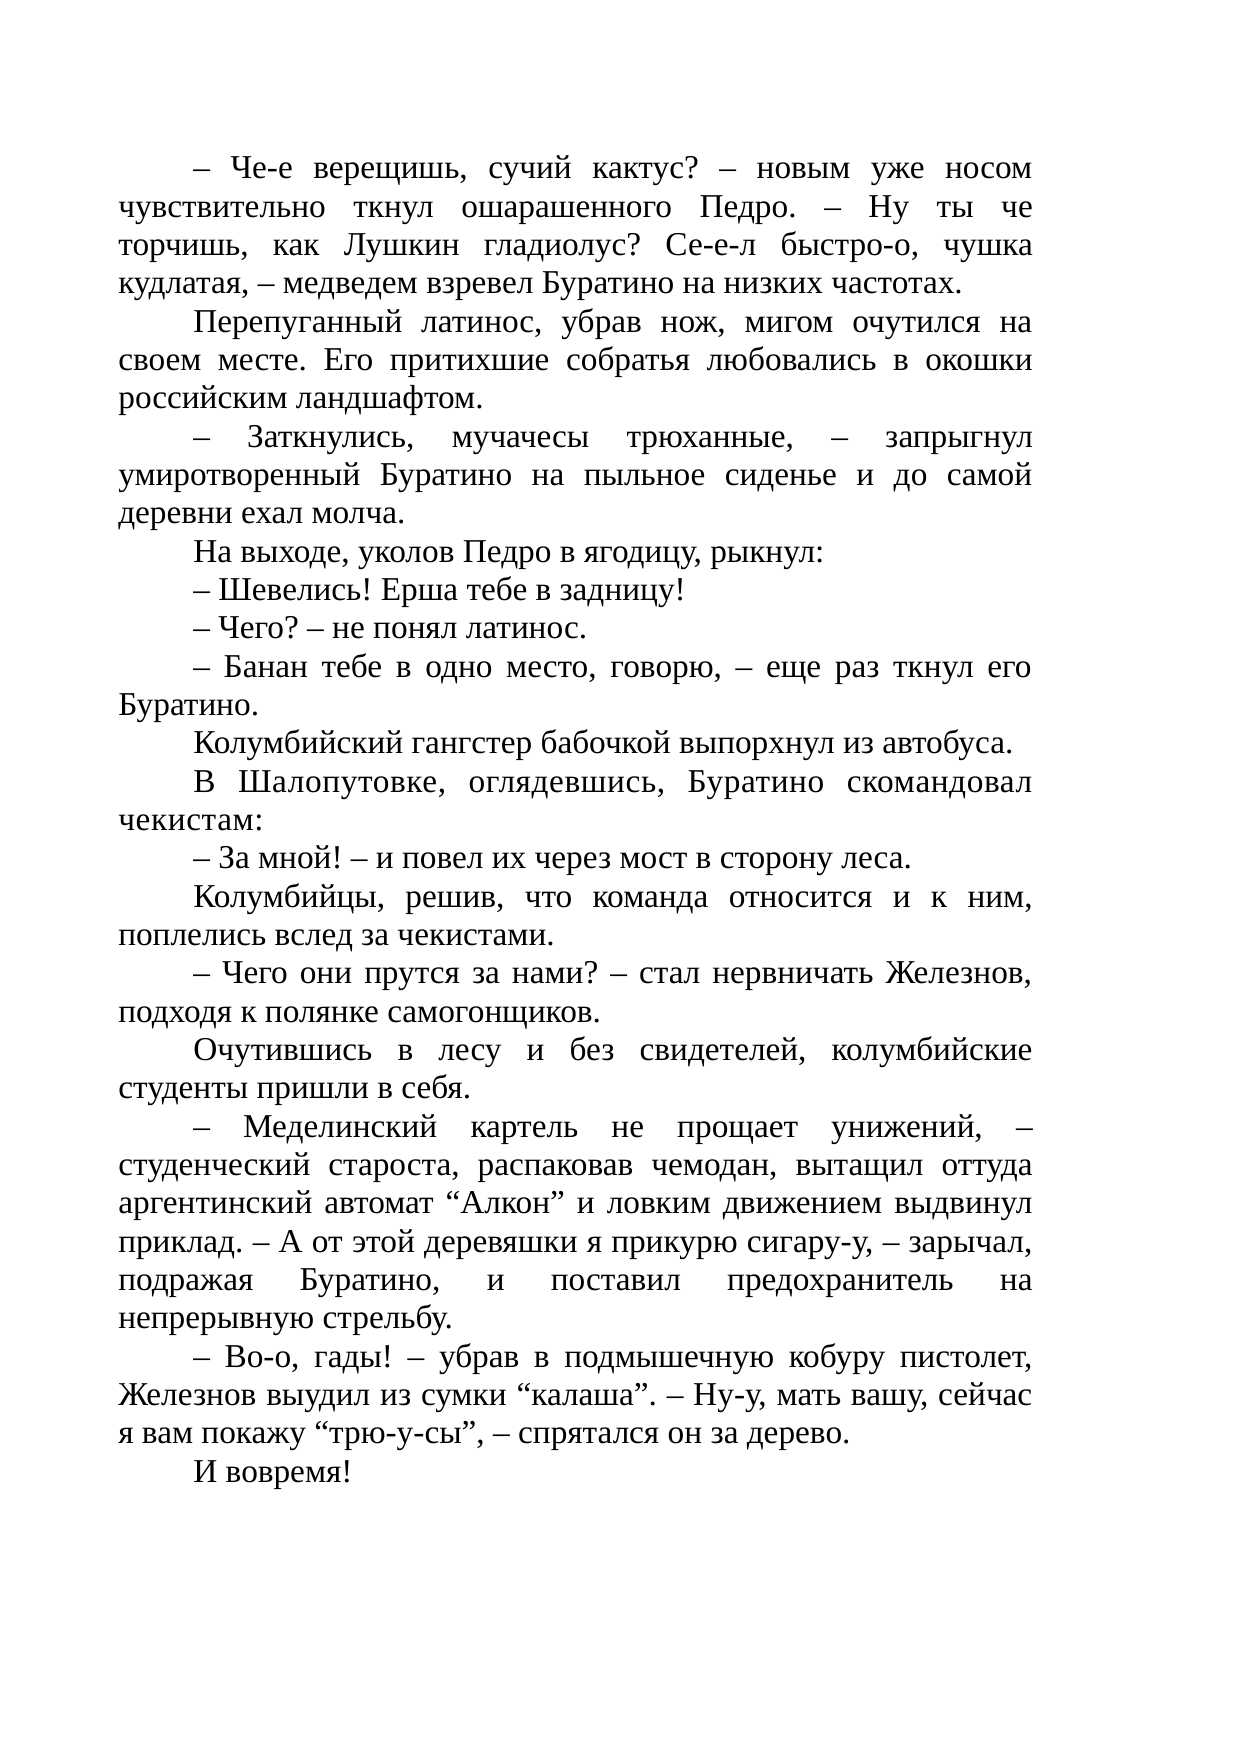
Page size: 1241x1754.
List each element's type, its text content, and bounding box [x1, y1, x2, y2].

subtitle – Банан тебе в одно место, говорю, – еще раз ткнул его Буратино. [118, 646, 1033, 723]
subtitle – Чего они прутся за нами? – стал нервничать Железнов, подходя к полянке самогонщиков. [118, 953, 1033, 1029]
subtitle Перепуганный латинос, убрав нож, мигом очутился на своем месте. Его притихшие собратья любовались в окошки российским ландшафтом. [118, 301, 1033, 416]
subtitle Очутившись в лесу и без свидетелей, колумбийские студенты пришли в себя. [118, 1029, 1033, 1106]
subtitle На выходе, уколов Педро в ягодицу, рыкнул: [118, 531, 1033, 569]
subtitle И вовремя! [118, 1451, 1033, 1489]
subtitle В Шалопутовке, оглядевшись, Буратино скомандовал чекистам: [118, 761, 1033, 838]
subtitle Колумбийцы, решив, что команда относится и к ним, поплелись вслед за чекистами. [118, 876, 1033, 953]
subtitle – Во-о, гады! – убрав в подмышечную кобуру пистолет, Железнов выудил из сумки “калаша”. – Ну-у, мать вашу, сейчас я вам покажу “трю-у-сы”, – спрятался он за дерево. [118, 1336, 1033, 1451]
subtitle Колумбийский гангстер бабочкой выпорхнул из автобуса. [118, 723, 1033, 761]
subtitle – Шевелись! Ерша тебе в задницу! [118, 569, 1033, 608]
subtitle – За мной! – и повел их через мост в сторону леса. [118, 838, 1033, 876]
subtitle – Че-е верещишь, сучий кактус? – новым уже носом чувствительно ткнул ошарашенного Педро. – Ну ты че торчишь, как Лушкин гладиолус? Се-е-л быстро-о, чушка кудлатая, – медведем взревел Буратино на низких частотах. [118, 148, 1033, 301]
subtitle – Чего? – не понял латинос. [118, 608, 1033, 646]
subtitle – Меделинский картель не прощает унижений, – студенческий староста, распаковав чемодан, вытащил оттуда аргентинский автомат “Алкон” и ловким движением выдвинул приклад. – А от этой деревяшки я прикурю сигару-у, – зарычал, подражая Буратино, и поставил предохранитель на непрерывную стрельбу. [118, 1106, 1033, 1336]
subtitle – Заткнулись, мучачесы трюханные, – запрыгнул умиротворенный Буратино на пыльное сиденье и до самой деревни ехал молча. [118, 416, 1033, 531]
